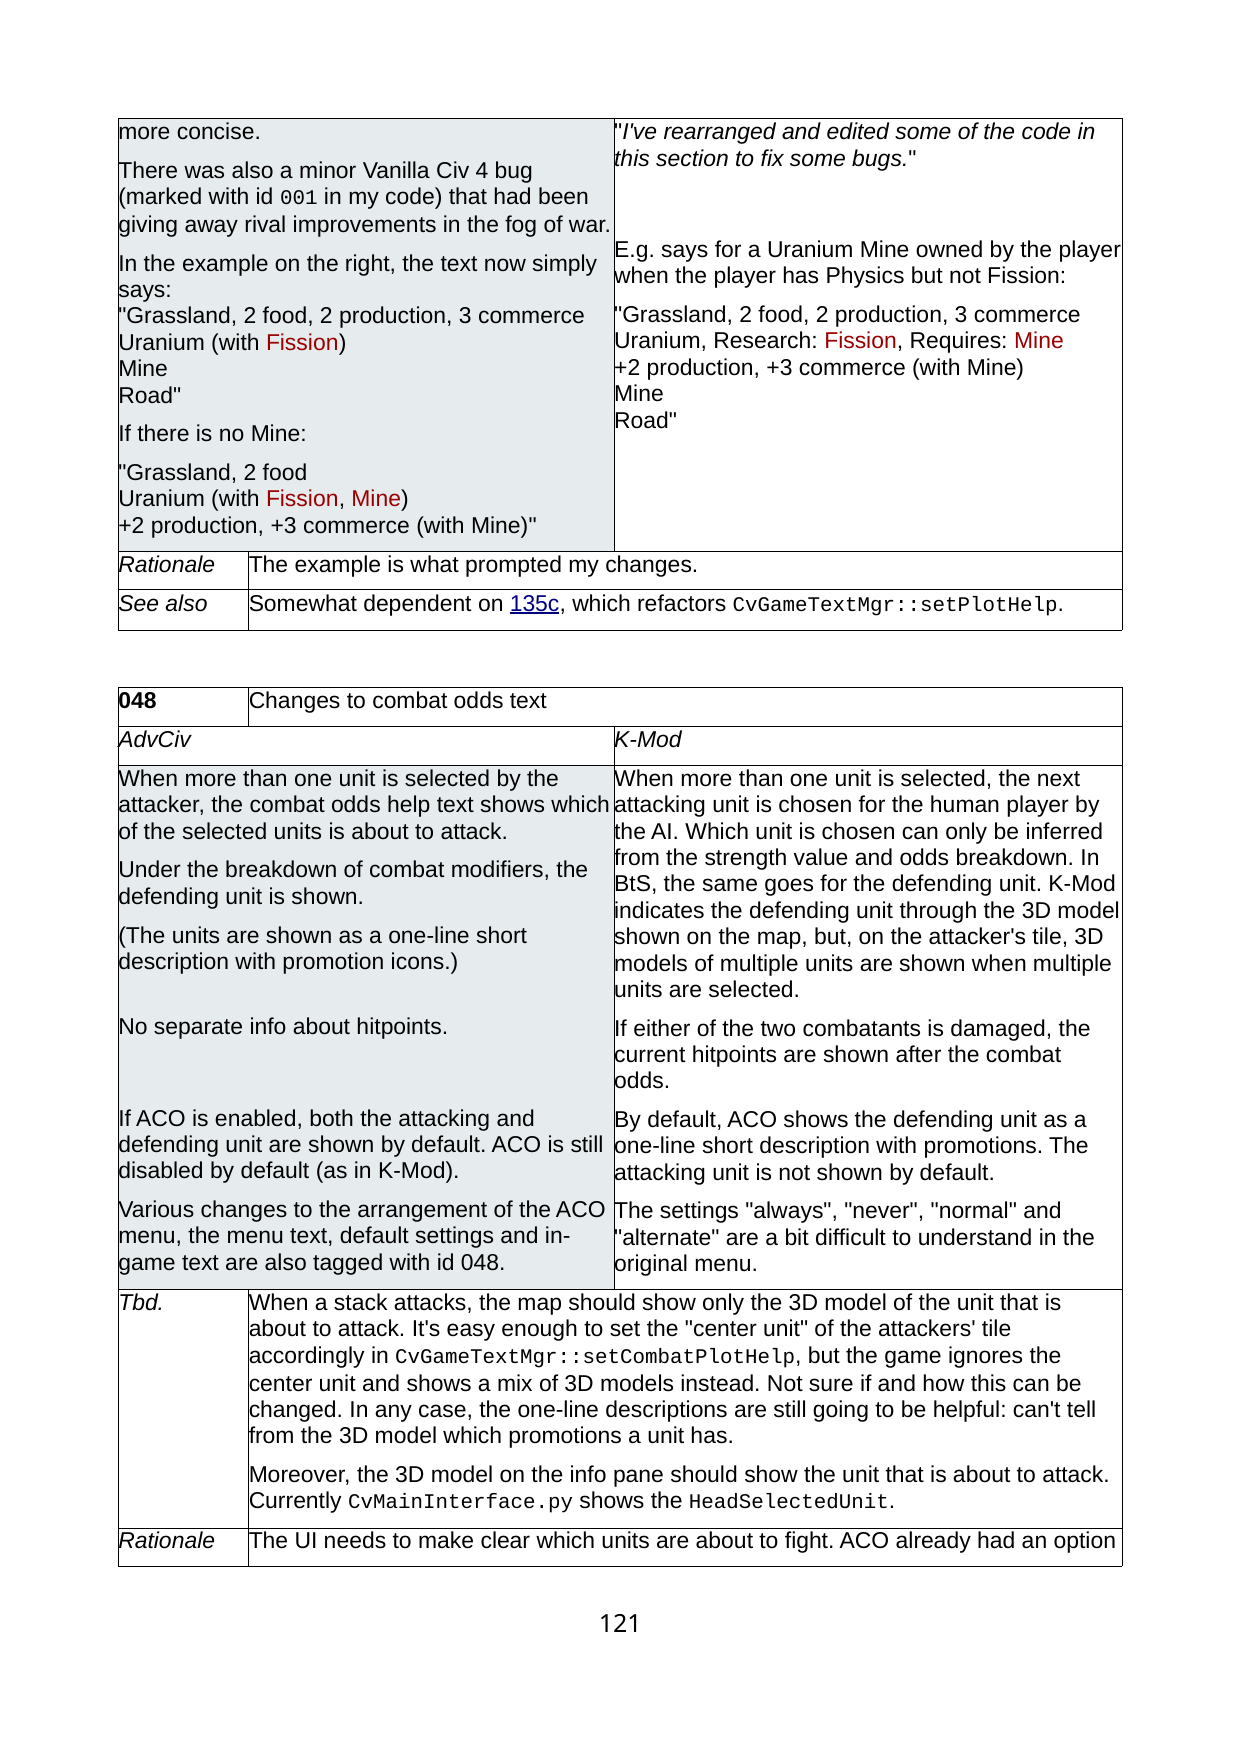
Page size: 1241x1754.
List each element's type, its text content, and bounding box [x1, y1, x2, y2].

table_cell The example is what prompted my changes. [249, 552, 1122, 589]
table_cell K-Mod [615, 727, 1122, 765]
table_cell Somewhat dependent on 135c, which refactors CvGameTextMgr::setPlotHelp. [249, 590, 1122, 629]
table_cell Rationale [119, 552, 248, 589]
table_cell Rationale [119, 1529, 248, 1566]
table_cell When a stack attacks, the map should show only the 3D model of the unit that is about to attack. It's easy enough to set the "center unit" of the attackers' tile accordingly in CvGameTextMgr::setCombatPlotHelp, but the game ignores the center unit and shows a mix of 3D models instead. Not sure if and how this can be changed. In any case, the one-line descriptions are still going to be helpful: can't tell from the 3D model which promotions a unit has. Moreover, the 3D model on the info pane should show the unit that is about to attack. Currently CvMainInterface.py shows the HeadSelectedUnit. [249, 1290, 1122, 1527]
table_cell Tbd. [119, 1290, 248, 1527]
table_cell When more than one unit is selected by the attacker, the combat odds help text shows which of the selected units is about to attack. Under the breakdown of combat modifiers, the defending unit is shown. (The units are shown as a one-line short description with promotion icons.) No separate info about hitpoints. If ACO is enabled, both the attacking and defending unit are shown by default. ACO is still disabled by default (as in K-Mod). Various changes to the arrangement of the ACO menu, the menu text, default settings and in-game text are also tagged with id 048. [119, 766, 614, 1289]
table_header Changes to combat odds text [249, 688, 1122, 726]
table_header 048 [119, 688, 248, 726]
table_cell See also [119, 590, 248, 629]
table_cell "I've rearranged and edited some of the code in this section to fix some bugs." E.g. says for a Uranium Mine owned by the player when the player has Physics but not Fission: "Grassland, 2 food, 2 production, 3 commerce Uranium, Research: Fission, Requires: Mine +2 production, +3 commerce (with Mine) Mine Road" [615, 119, 1122, 551]
table_cell When more than one unit is selected, the next attacking unit is chosen for the human player by the AI. Which unit is chosen can only be inferred from the strength value and odds breakdown. In BtS, the same goes for the defending unit. K-Mod indicates the defending unit through the 3D model shown on the map, but, on the attacker's tile, 3D models of multiple units are shown when multiple units are selected. If either of the two combatants is damaged, the current hitpoints are shown after the combat odds. By default, ACO shows the defending unit as a one-line short description with promotions. The attacking unit is not shown by default. The settings "always", "never", "normal" and "alternate" are a bit difficult to understand in the original menu. [615, 766, 1122, 1289]
table_cell more concise. There was also a minor Vanilla Civ 4 bug (marked with id 001 in my code) that had been giving away rival improvements in the fog of war. In the example on the right, the text now simply says: "Grassland, 2 food, 2 production, 3 commerce Uranium (with Fission) Mine Road" If there is no Mine: "Grassland, 2 food Uranium (with Fission, Mine) +2 production, +3 commerce (with Mine)" [119, 119, 614, 551]
table_cell AdvCiv [119, 727, 614, 765]
table_cell The UI needs to make clear which units are about to fight. ACO already had an option [249, 1529, 1122, 1566]
